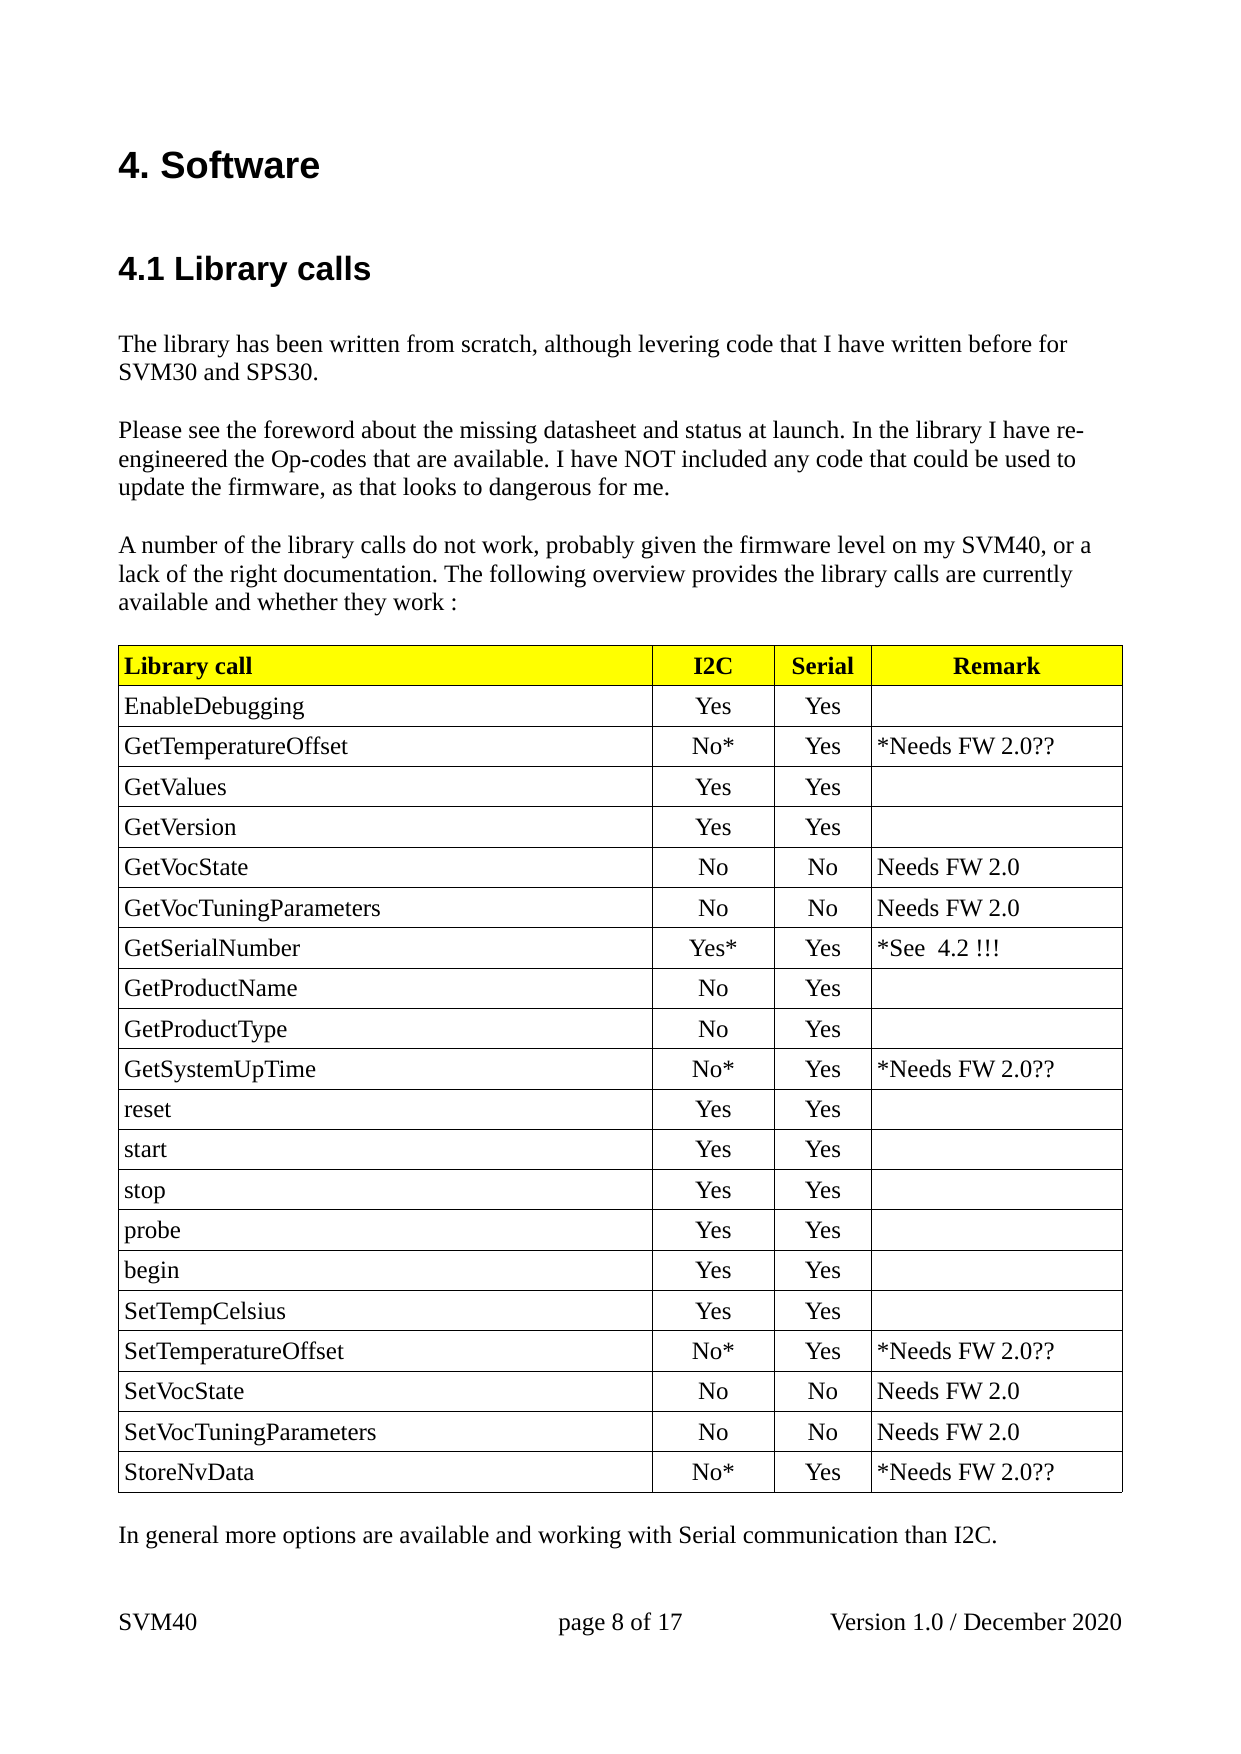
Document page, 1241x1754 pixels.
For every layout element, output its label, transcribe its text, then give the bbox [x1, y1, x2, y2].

table_cell Needs FW 2.0 [872, 848, 1122, 887]
table_cell [872, 1090, 1122, 1129]
table_cell No [653, 1412, 774, 1451]
table_header Remark [872, 646, 1122, 685]
table_header Serial [775, 646, 871, 685]
table_cell GetProductType [119, 1009, 652, 1048]
table_cell [872, 1251, 1122, 1290]
table_cell GetTemperatureOffset [119, 727, 652, 766]
table_cell Yes [775, 767, 871, 806]
table_cell [872, 1170, 1122, 1209]
table_cell *Needs FW 2.0?? [872, 1452, 1122, 1492]
table_cell GetSerialNumber [119, 928, 652, 967]
table_cell Yes [653, 686, 774, 726]
subtitle 4. Software [118, 143, 1122, 187]
table_cell [872, 1291, 1122, 1330]
table_cell SetTempCelsius [119, 1291, 652, 1330]
table_cell No [775, 1372, 871, 1411]
table_cell GetProductName [119, 969, 652, 1008]
table_cell Yes [775, 1009, 871, 1048]
table_cell Yes [775, 807, 871, 847]
table_cell Yes [775, 1452, 871, 1492]
table_cell Yes [775, 1049, 871, 1088]
table_cell GetValues [119, 767, 652, 806]
table_cell Yes [653, 1130, 774, 1169]
table_cell GetVocTuningParameters [119, 888, 652, 927]
table_cell Yes [653, 1291, 774, 1330]
table_cell *Needs FW 2.0?? [872, 1331, 1122, 1371]
table_cell Yes [775, 727, 871, 766]
table_cell Yes* [653, 928, 774, 967]
table_cell Yes [653, 1251, 774, 1290]
table_cell *Needs FW 2.0?? [872, 727, 1122, 766]
table_cell EnableDebugging [119, 686, 652, 726]
table_cell start [119, 1130, 652, 1169]
subtitle 4.1 Library calls [118, 249, 1122, 287]
table_cell No [775, 848, 871, 887]
table_cell No [775, 888, 871, 927]
text Please see the foreword about the missing datasheet and status at launch. In the library I have re-engineered the Op-codes that are available. I have NOT included any code that could be used to update the firmware, as that looks to dangerous for me. [118, 415, 1122, 501]
table_cell No* [653, 1331, 774, 1371]
table_cell Yes [775, 1331, 871, 1371]
table_cell [872, 1130, 1122, 1169]
table_cell Yes [653, 767, 774, 806]
table_cell Yes [775, 1210, 871, 1250]
table_cell GetSystemUpTime [119, 1049, 652, 1088]
table_cell Yes [775, 1291, 871, 1330]
text The library has been written from scratch, although levering code that I have written before for SVM30 and SPS30. [118, 329, 1122, 386]
text A number of the library calls do not work, probably given the firmware level on my SVM40, or a lack of the right documentation. The following overview provides the library calls are currently available and whether they work : [118, 530, 1122, 616]
table_cell Yes [653, 807, 774, 847]
table_header Library call [119, 646, 652, 685]
table_cell SetVocState [119, 1372, 652, 1411]
table_cell No* [653, 1452, 774, 1492]
table_cell No [653, 1372, 774, 1411]
table_cell No [653, 848, 774, 887]
table_cell Yes [775, 1090, 871, 1129]
table_cell [872, 767, 1122, 806]
table_cell [872, 969, 1122, 1008]
table_cell Yes [653, 1090, 774, 1129]
table_cell Needs FW 2.0 [872, 1372, 1122, 1411]
table_cell [872, 1210, 1122, 1250]
table_cell Needs FW 2.0 [872, 888, 1122, 927]
table_cell GetVersion [119, 807, 652, 847]
table_cell GetVocState [119, 848, 652, 887]
table_cell [872, 1009, 1122, 1048]
table_cell Yes [775, 1170, 871, 1209]
table_cell reset [119, 1090, 652, 1129]
table_cell No [653, 1009, 774, 1048]
table_cell Yes [653, 1170, 774, 1209]
table_cell Yes [775, 969, 871, 1008]
table_cell SetVocTuningParameters [119, 1412, 652, 1451]
table_cell [872, 807, 1122, 847]
table_cell *See 4.2 !!! [872, 928, 1122, 967]
table_cell begin [119, 1251, 652, 1290]
table_cell No* [653, 727, 774, 766]
table_cell Yes [775, 928, 871, 967]
text In general more options are available and working with Serial communication than I2C. [118, 1520, 1122, 1549]
table_cell StoreNvData [119, 1452, 652, 1492]
table_cell [872, 686, 1122, 726]
table_cell *Needs FW 2.0?? [872, 1049, 1122, 1088]
table_cell No* [653, 1049, 774, 1088]
table_cell stop [119, 1170, 652, 1209]
table_cell probe [119, 1210, 652, 1250]
table_cell No [775, 1412, 871, 1451]
table_cell No [653, 969, 774, 1008]
table_header I2C [653, 646, 774, 685]
table_cell Needs FW 2.0 [872, 1412, 1122, 1451]
table_cell No [653, 888, 774, 927]
table_cell SetTemperatureOffset [119, 1331, 652, 1371]
table_cell Yes [775, 686, 871, 726]
table_cell Yes [775, 1251, 871, 1290]
table_cell Yes [775, 1130, 871, 1169]
table_cell Yes [653, 1210, 774, 1250]
